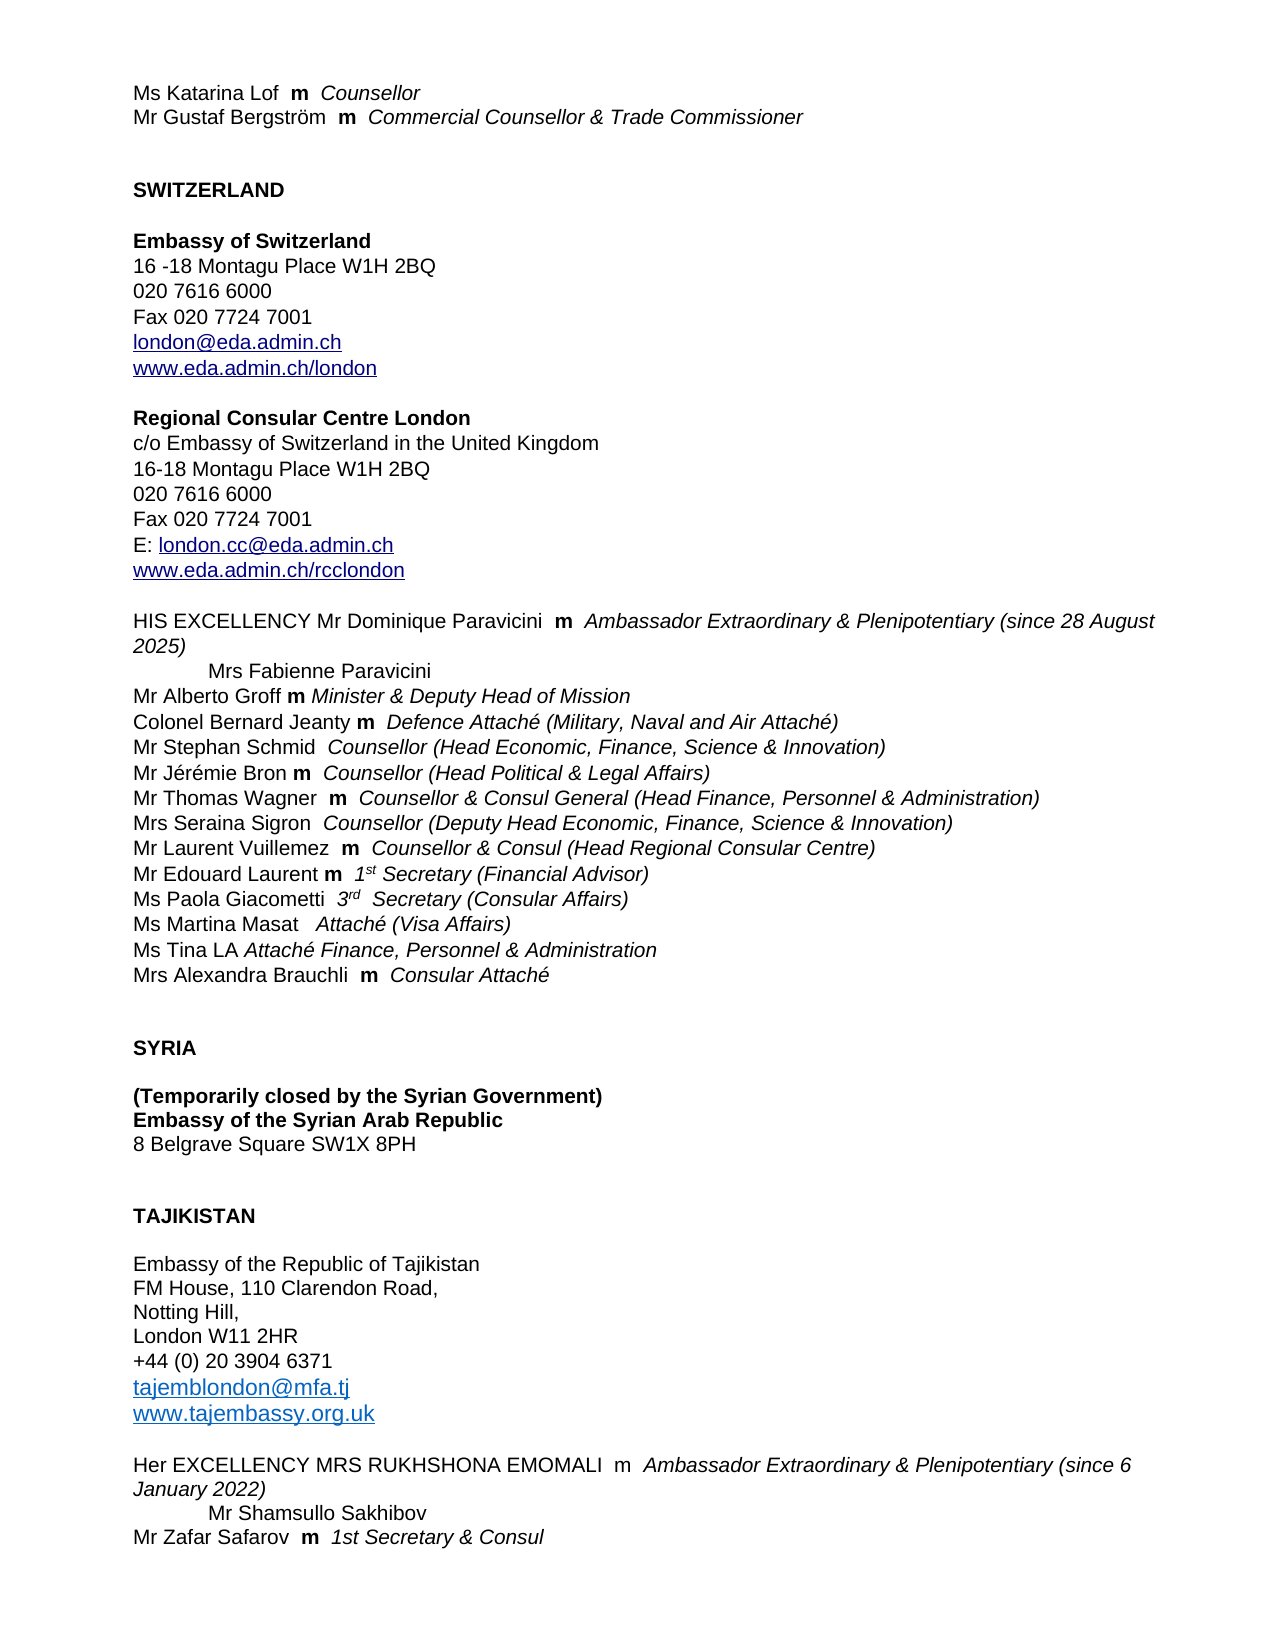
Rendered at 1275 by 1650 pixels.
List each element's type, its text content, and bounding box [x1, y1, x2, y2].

text Fax 020 7724 7001 [133, 507, 1181, 531]
text Mr Jérémie Bron m Counsellor (Head Political & Legal Affairs) [133, 760, 1181, 784]
text Mr Shamsullo Sakhibov [133, 1501, 1181, 1525]
text Notting Hill, [133, 1299, 1181, 1323]
text +44 (0) 20 3904 6371 [133, 1347, 1181, 1374]
text Mr Gustaf Bergström m Commercial Counsellor & Trade Commissioner [133, 105, 1181, 129]
text london@eda.admin.ch [133, 330, 1181, 354]
text Her EXCELLENCY MRS RUKHSHONA EMOMALI m Ambassador Extraordinary & Plenipotentiary (since 6 January 2022) [133, 1453, 1181, 1501]
text Mr Stephan Schmid Counsellor (Head Economic, Finance, Science & Innovation) [133, 735, 1181, 759]
text c/o Embassy of Switzerland in the United Kingdom [133, 431, 1181, 455]
text Regional Consular Centre London [133, 406, 1181, 430]
text Colonel Bernard Jeanty m Defence Attaché (Military, Naval and Air Attaché) [133, 710, 1181, 734]
text (Temporarily closed by the Syrian Government) [133, 1084, 1181, 1108]
text Mrs Seraina Sigron Counsellor (Deputy Head Economic, Finance, Science & Innovation) [133, 811, 1181, 835]
text Embassy of the Syrian Arab Republic [133, 1108, 1181, 1132]
text Fax 020 7724 7001 [133, 305, 1181, 329]
text Ms Paola Giacometti 3rd Secretary (Consular Affairs) [133, 887, 1181, 911]
text 020 7616 6000 [133, 279, 1181, 303]
text 8 Belgrave Square SW1X 8PH [133, 1132, 1181, 1156]
subtitle SYRIA [133, 1036, 1181, 1060]
text www.eda.admin.ch/rcclondon [133, 558, 1181, 582]
text Embassy of the Republic of Tajikistan [133, 1252, 1181, 1276]
text Mr Alberto Groff m Minister & Deputy Head of Mission [133, 684, 1181, 708]
text TAJIKISTAN [133, 1204, 1181, 1228]
text Ms Tina LA Attaché Finance, Personnel & Administration [133, 937, 1181, 961]
text SWITZERLAND [133, 178, 1181, 202]
text Mrs Alexandra Brauchli m Consular Attaché [133, 963, 1181, 987]
text www.eda.admin.ch/london [133, 355, 1181, 379]
text Mr Zafar Safarov m 1st Secretary & Consul [133, 1525, 1181, 1549]
text 16 -18 Montagu Place W1H 2BQ [133, 254, 1181, 278]
text HIS EXCELLENCY Mr Dominique Paravicini m Ambassador Extraordinary & Plenipotentiary (since 28 August 2025) [133, 608, 1181, 658]
text London W11 2HR [133, 1323, 1181, 1347]
text Embassy of Switzerland [133, 229, 1181, 253]
text E: london.cc@eda.admin.ch [133, 532, 1181, 556]
text www.tajembassy.org.uk [133, 1400, 1181, 1427]
text Ms Martina Masat Attaché (Visa Affairs) [133, 912, 1181, 936]
text Mr Laurent Vuillemez m Counsellor & Consul (Head Regional Consular Centre) [133, 836, 1181, 860]
text FM House, 110 Clarendon Road, [133, 1276, 1181, 1299]
text Ms Katarina Lof m Counsellor [133, 81, 1181, 105]
text Mr Edouard Laurent m 1st Secretary (Financial Advisor) [133, 862, 1181, 886]
text Mr Thomas Wagner m Counsellor & Consul General (Head Finance, Personnel & Administration) [133, 786, 1181, 809]
text 16-18 Montagu Place W1H 2BQ [133, 457, 1181, 481]
text 020 7616 6000 [133, 482, 1181, 506]
text Mrs Fabienne Paravicini [133, 659, 1181, 683]
text tajemblondon@mfa.tj [133, 1374, 1181, 1400]
